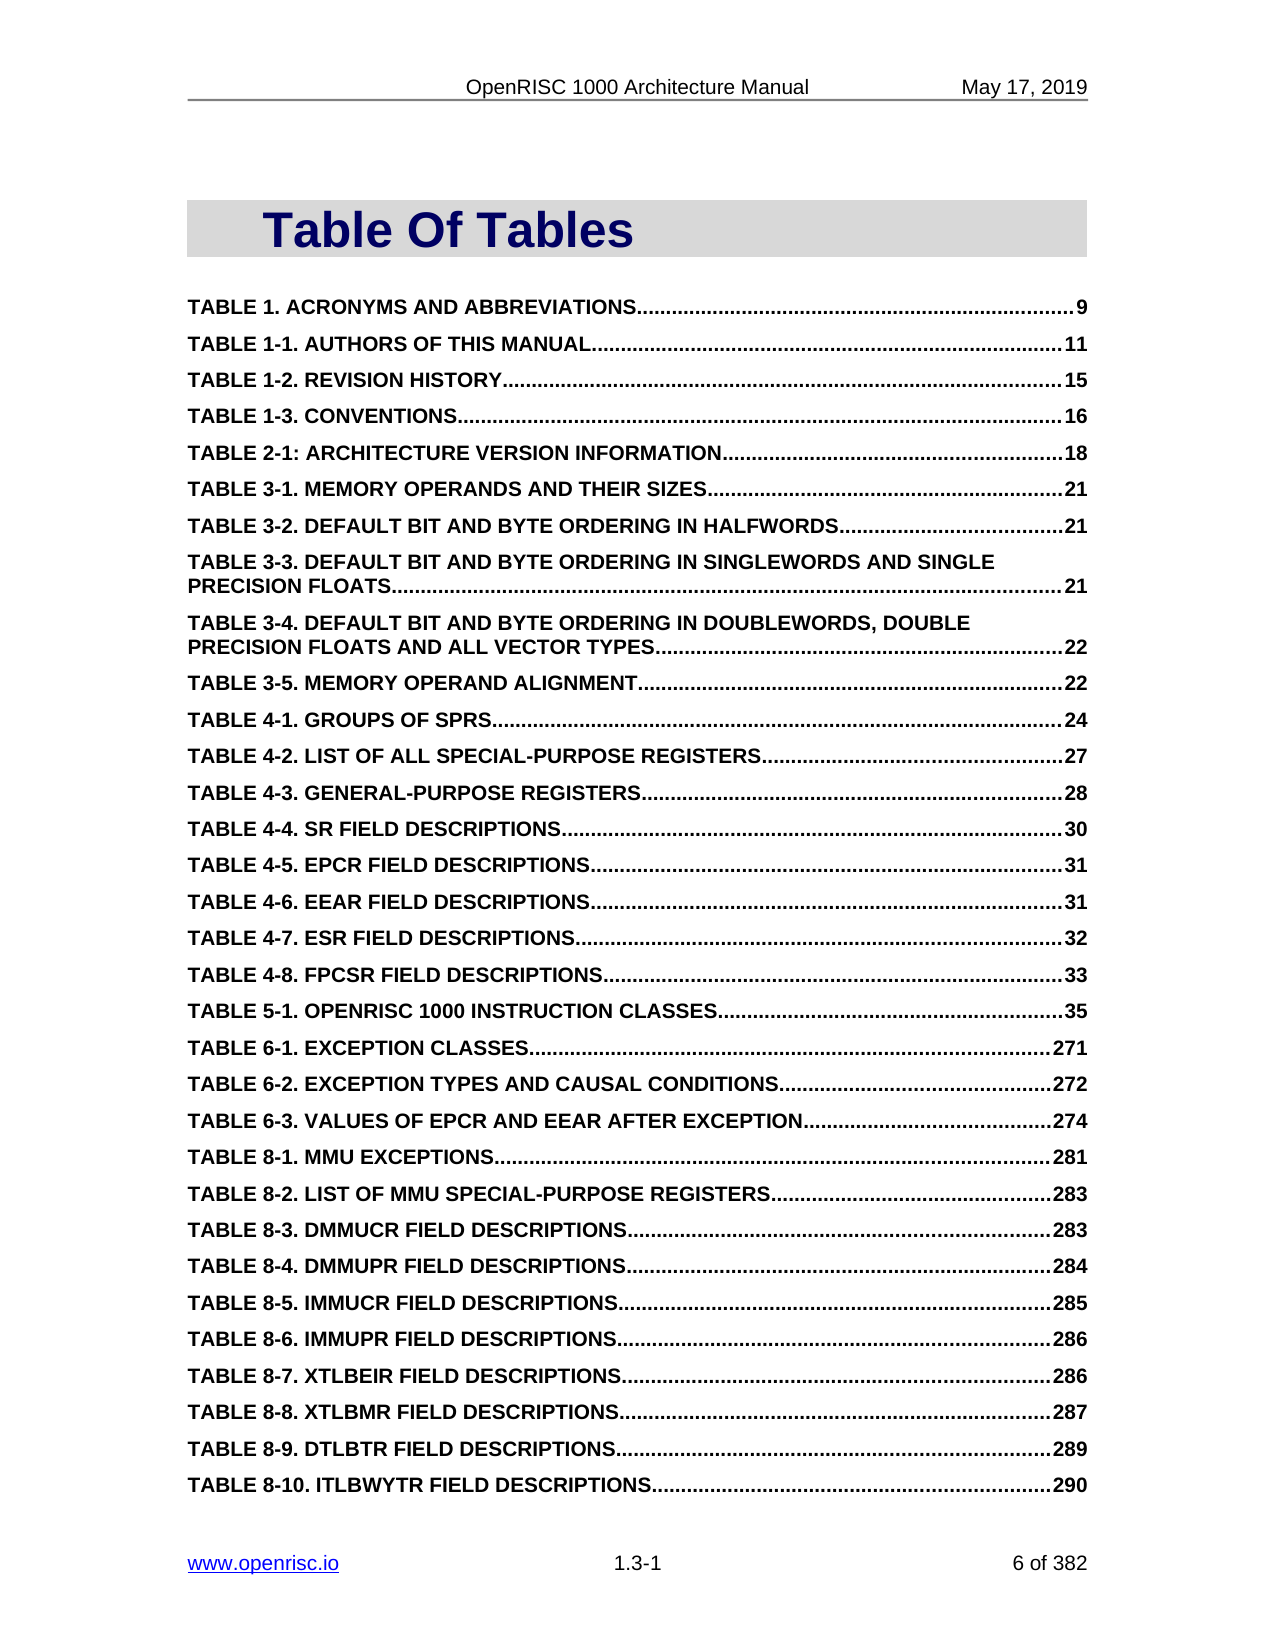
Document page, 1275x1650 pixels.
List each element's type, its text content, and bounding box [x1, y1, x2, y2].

text Table 4-8. FPCSR Field Descriptions 33 [187, 963, 1087, 987]
text Table 3-3. Default Bit and Byte Ordering in Singlewords and Single Precision Floats 21 [187, 550, 1087, 598]
text Table 1. Acronyms and Abbreviations 9 [187, 295, 1087, 319]
text Table 3-2. Default Bit and Byte Ordering in Halfwords 21 [187, 514, 1087, 538]
text Table 5-1. OpenRISC 1000 Instruction Classes 35 [187, 999, 1087, 1023]
text Table 4-4. SR Field Descriptions 30 [187, 817, 1087, 841]
text Table 6-1. Exception Classes 271 [187, 1036, 1087, 1059]
text Table 4-3. General-Purpose Registers 28 [187, 780, 1087, 804]
text Table 8-6. IMMUPR Field Descriptions 286 [187, 1327, 1087, 1351]
text Table 8-8. xTLBMR Field Descriptions 287 [187, 1400, 1087, 1424]
text Table 2-1: Architecture Version Information 18 [187, 441, 1087, 465]
text Table 8-9. DTLBTR Field Descriptions 289 [187, 1437, 1087, 1461]
text Table 6-2. Exception Types and Causal Conditions 272 [187, 1072, 1087, 1096]
text Table 8-3. DMMUCR Field Descriptions 283 [187, 1218, 1087, 1242]
text Table 3-1. Memory Operands and their sizes 21 [187, 477, 1087, 501]
text Table 4-6. EEAR Field Descriptions 31 [187, 890, 1087, 914]
text Table 8-4. DMMUPR Field Descriptions 284 [187, 1254, 1087, 1278]
text Table 4-5. EPCR Field Descriptions 31 [187, 853, 1087, 877]
text Table 8-10. ITLBWyTR Field Descriptions 290 [187, 1473, 1087, 1497]
text Table 8-1. MMU Exceptions 281 [187, 1145, 1087, 1169]
text Table 1-3. Conventions 16 [187, 404, 1087, 428]
text Table 1-2. Revision History 15 [187, 368, 1087, 392]
text Table 3-5. Memory Operand Alignment 22 [187, 671, 1087, 695]
text Table 3-4. Default Bit and Byte Ordering in Doublewords, Double Precision Floats and all Vector Types 22 [187, 611, 1087, 658]
text Table 6-3. Values of EPCR and EEAR After Exception 274 [187, 1108, 1087, 1132]
subtitle Table Of Tables [187, 200, 1087, 257]
text Table 8-2. List of MMU Special-Purpose Registers 283 [187, 1181, 1087, 1205]
text Table 8-7. xTLBEIR Field Descriptions 286 [187, 1364, 1087, 1388]
text Table 8-5. IMMUCR Field Descriptions 285 [187, 1291, 1087, 1315]
text Table 4-7. ESR Field Descriptions 32 [187, 926, 1087, 950]
text Table 4-2. List of All Special-Purpose Registers 27 [187, 744, 1087, 768]
text Table 1-1. Authors of this Manual 11 [187, 331, 1087, 355]
text Table 4-1. Groups of SPRs 24 [187, 707, 1087, 731]
